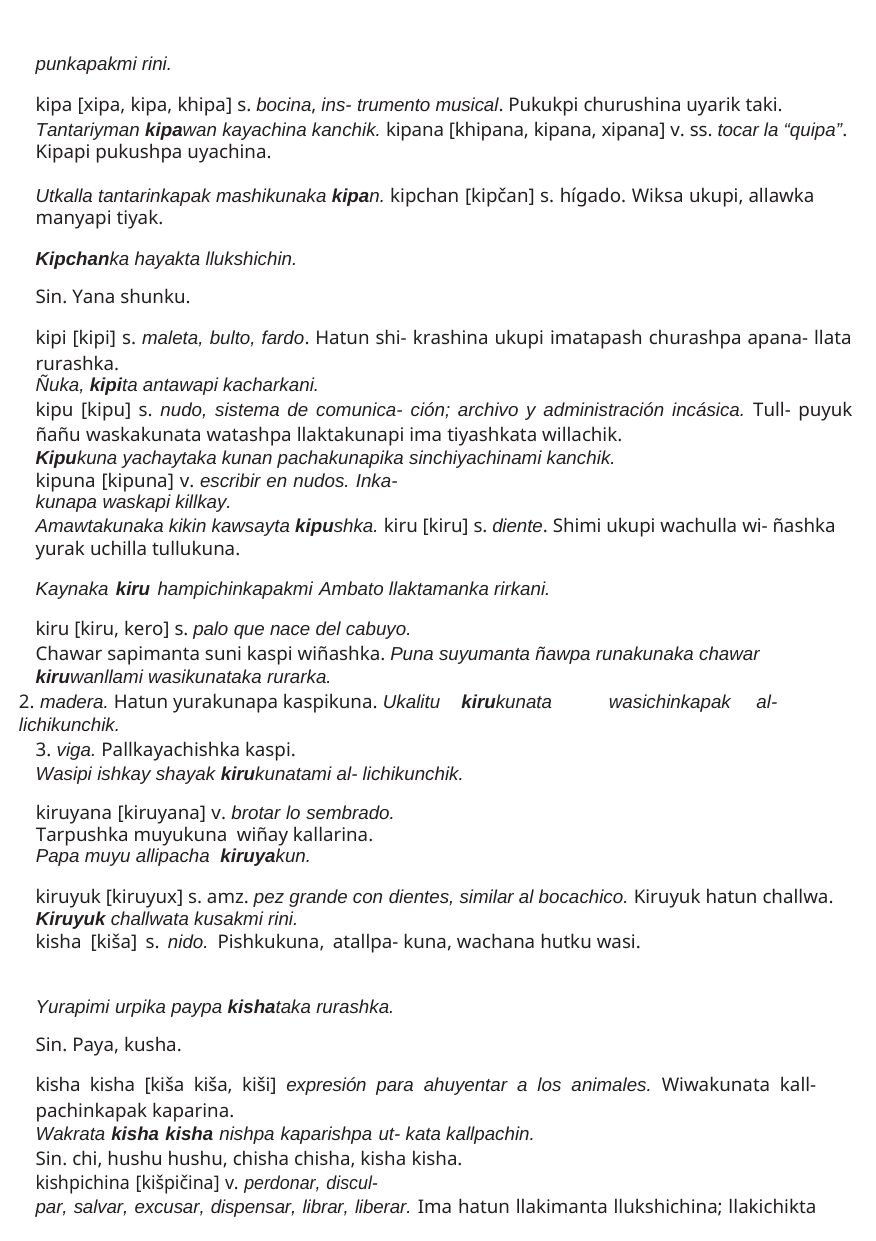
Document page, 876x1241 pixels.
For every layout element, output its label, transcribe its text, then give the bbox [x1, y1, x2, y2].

text Kiruyuk challwata kusakmi rini. [36, 909, 856, 929]
text Sin. Paya, kusha. [35, 1034, 856, 1055]
text Kipchanka hayakta llukshichin. [35, 248, 856, 269]
text Sin. chi, hushu hushu, chisha chisha, kisha kisha. [35, 1145, 816, 1170]
text Papa muyu allipacha kiruyakun. [36, 846, 856, 867]
text kipuna [kipuna] v. escribir en nudos. Inka- [35, 469, 856, 492]
text Amawtakunaka kikin kawsayta kipushka. kiru [kiru] s. diente. Shimi ukupi wachulla wi- ñashka yurak uchilla tullukuna. [35, 513, 852, 561]
text Tantariyman kipawan kayachina kanchik. kipana [khipana, kipana, xipana] v. ss. tocar la “quipa”. Kipapi pukushpa uyachina. [35, 117, 852, 164]
text kiru [kiru, kero] s. palo que nace del cabuyo. [35, 617, 856, 640]
text Kaynaka kiru hampichinkapakmi Ambato llaktamanka rirkani. [35, 578, 856, 600]
text kipu [kipu] s. nudo, sistema de comunica- ción; archivo y administración incásica. Tull- puyuk ñañu waskakunata watashpa llaktakunapi ima tiyashkata willachik. [35, 396, 852, 447]
text Utkalla tantarinkapak mashikunaka kipan. kipchan [kipčan] s. hígado. Wiksa ukupi, allawka manyapi tiyak. [35, 183, 856, 230]
text Sin. Yana shunku. [35, 287, 856, 308]
text punkapakmi rini. [35, 54, 856, 75]
list viga. Pallkayachishka kaspi. [35, 736, 856, 761]
text kisha [kiša] s. nido. Pishkukuna, atallpa- kuna, wachana hutku wasi. [35, 929, 856, 953]
text Chawar sapimanta suni kaspi wiñashka. Puna suyumanta ñawpa runakunaka chawar kiruwanllami wasikunataka rurarka. [35, 640, 856, 687]
text kipi [kipi] s. maleta, bulto, fardo. Hatun shi- krashina ukupi imatapash churashpa apana- llata rurashka. [35, 324, 852, 375]
text kunapa waskapi killkay. [35, 492, 856, 513]
text Ñuka, kipita antawapi kacharkani. [35, 375, 856, 396]
text kiruyuk [kiruyux] s. amz. pez grande con dientes, similar al bocachico. Kiruyuk hatun challwa. [35, 883, 852, 909]
text Kipukuna yachaytaka kunan pachakunapika sinchiyachinami kanchik. [35, 447, 856, 468]
text Wasipi ishkay shayak kirukunatami al- lichikunchik. [35, 762, 856, 784]
text Tarpushka muyukuna wiñay kallarina. [36, 824, 856, 845]
text par, salvar, excusar, dispensar, librar, liberar. Ima hatun llakimanta llukshichina; llakichikta [35, 1194, 816, 1219]
text kisha kisha [kiša kiša, kiši] expresión para ahuyentar a los animales. Wiwakunata kall- pachinkapak kaparina. [35, 1072, 816, 1123]
text kipa [xipa, kipa, khipa] s. bocina, ins- trumento musical. Pukukpi churushina uyarik taki. [35, 92, 852, 117]
text kishpichina [kišpičina] v. perdonar, discul- [35, 1171, 856, 1194]
list madera. Hatun yurakunapa kaspikuna. Ukalitu kirukunata wasichinkapak al- lichikunchik. [19, 688, 852, 735]
text Wakrata kisha kisha nishpa kaparishpa ut- kata kallpachin. [35, 1123, 818, 1144]
text kiruyana [kiruyana] v. brotar lo sembrado. [36, 801, 856, 824]
text Yurapimi urpika paypa kishataka rurashka. [35, 995, 856, 1017]
